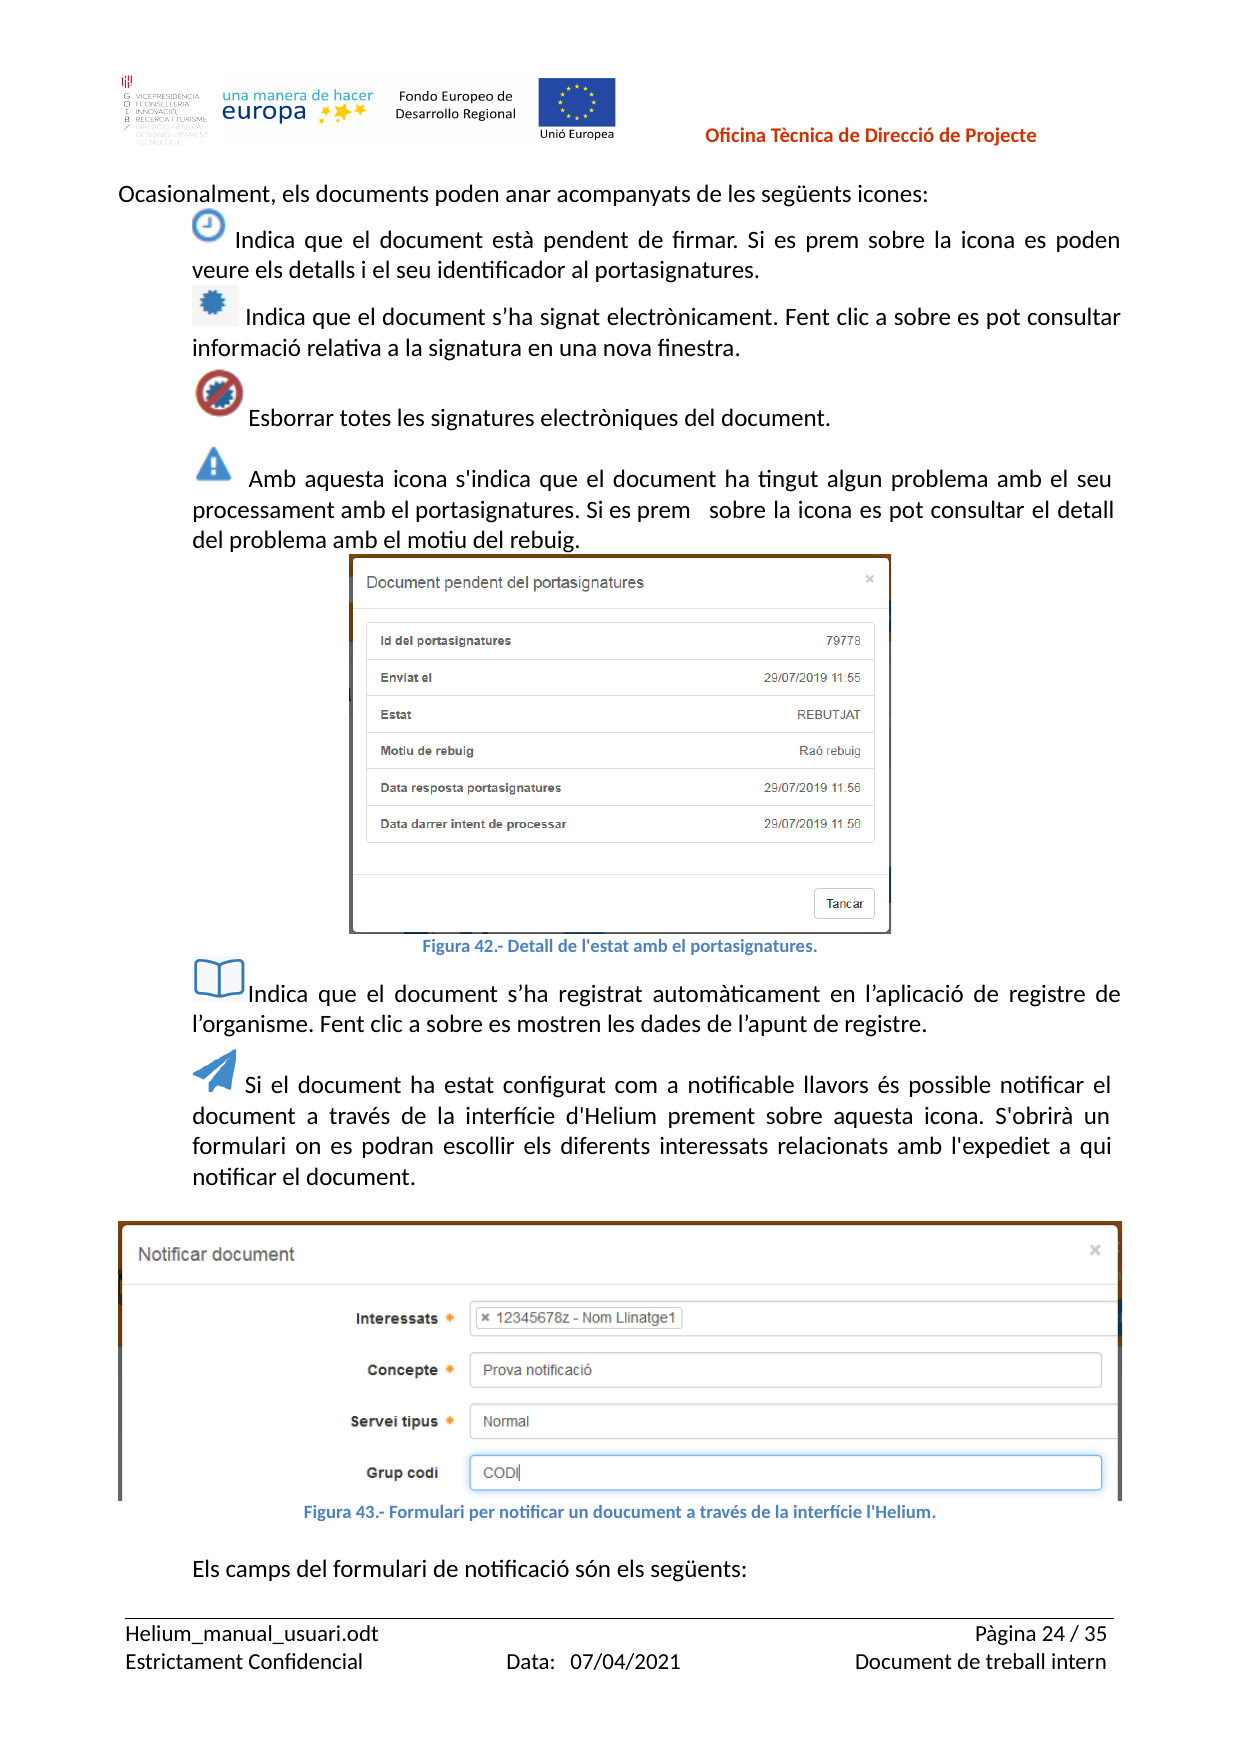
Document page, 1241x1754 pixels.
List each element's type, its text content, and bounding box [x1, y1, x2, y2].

text Ocasionalment, els documents poden anar acompanyats de les següents icones: [118, 178, 1122, 208]
text Esborrar totes les signatures electròniques del document. [192, 362, 1122, 433]
text Els camps del formulari de notificació són els següents: [118, 1554, 1122, 1584]
text Figura 43.- Formulari per notificar un doucument a través de la interfície l'Helium. [118, 1501, 1122, 1523]
text Indica que el document s’ha signat electrònicament. Fent clic a sobre es pot consultar informació relativa a la signatura en una nova finestra. [192, 285, 1122, 362]
text Amb aquesta icona s'indica que el document ha tingut algun problema amb el seu processament amb el portasignatures. Si es prem sobre la icona es pot consultar el detall del problema amb el motiu del rebuig. [118, 463, 1122, 555]
picture [349, 554, 892, 934]
picture [191, 285, 239, 326]
text Indica que el document s’ha registrat automàticament en l’aplicació de registre de l’organisme. Fent clic a sobre es mostren les dades de l’apunt de registre. [192, 957, 1122, 1039]
picture [191, 362, 249, 427]
picture [118, 1221, 1123, 1501]
picture [191, 1044, 237, 1092]
picture [191, 956, 248, 1002]
picture [191, 208, 226, 244]
text Si el document ha estat configurat com a notificable llavors és possible notificar el document a través de la interfície d'Helium prement sobre aquesta icona. S'obrirà un formulari on es podran escollir els diferents interessats relacionats amb l'expediet a qui notificar el document. [118, 1069, 1122, 1191]
text Indica que el document està pendent de firmar. Si es prem sobre la icona es poden veure els detalls i el seu identificador al portasignatures. [192, 208, 1122, 285]
text Figura 42.- Detall de l'estat amb el portasignatures. [118, 934, 1122, 957]
picture [219, 73, 621, 147]
picture [118, 73, 213, 147]
picture [194, 444, 232, 486]
